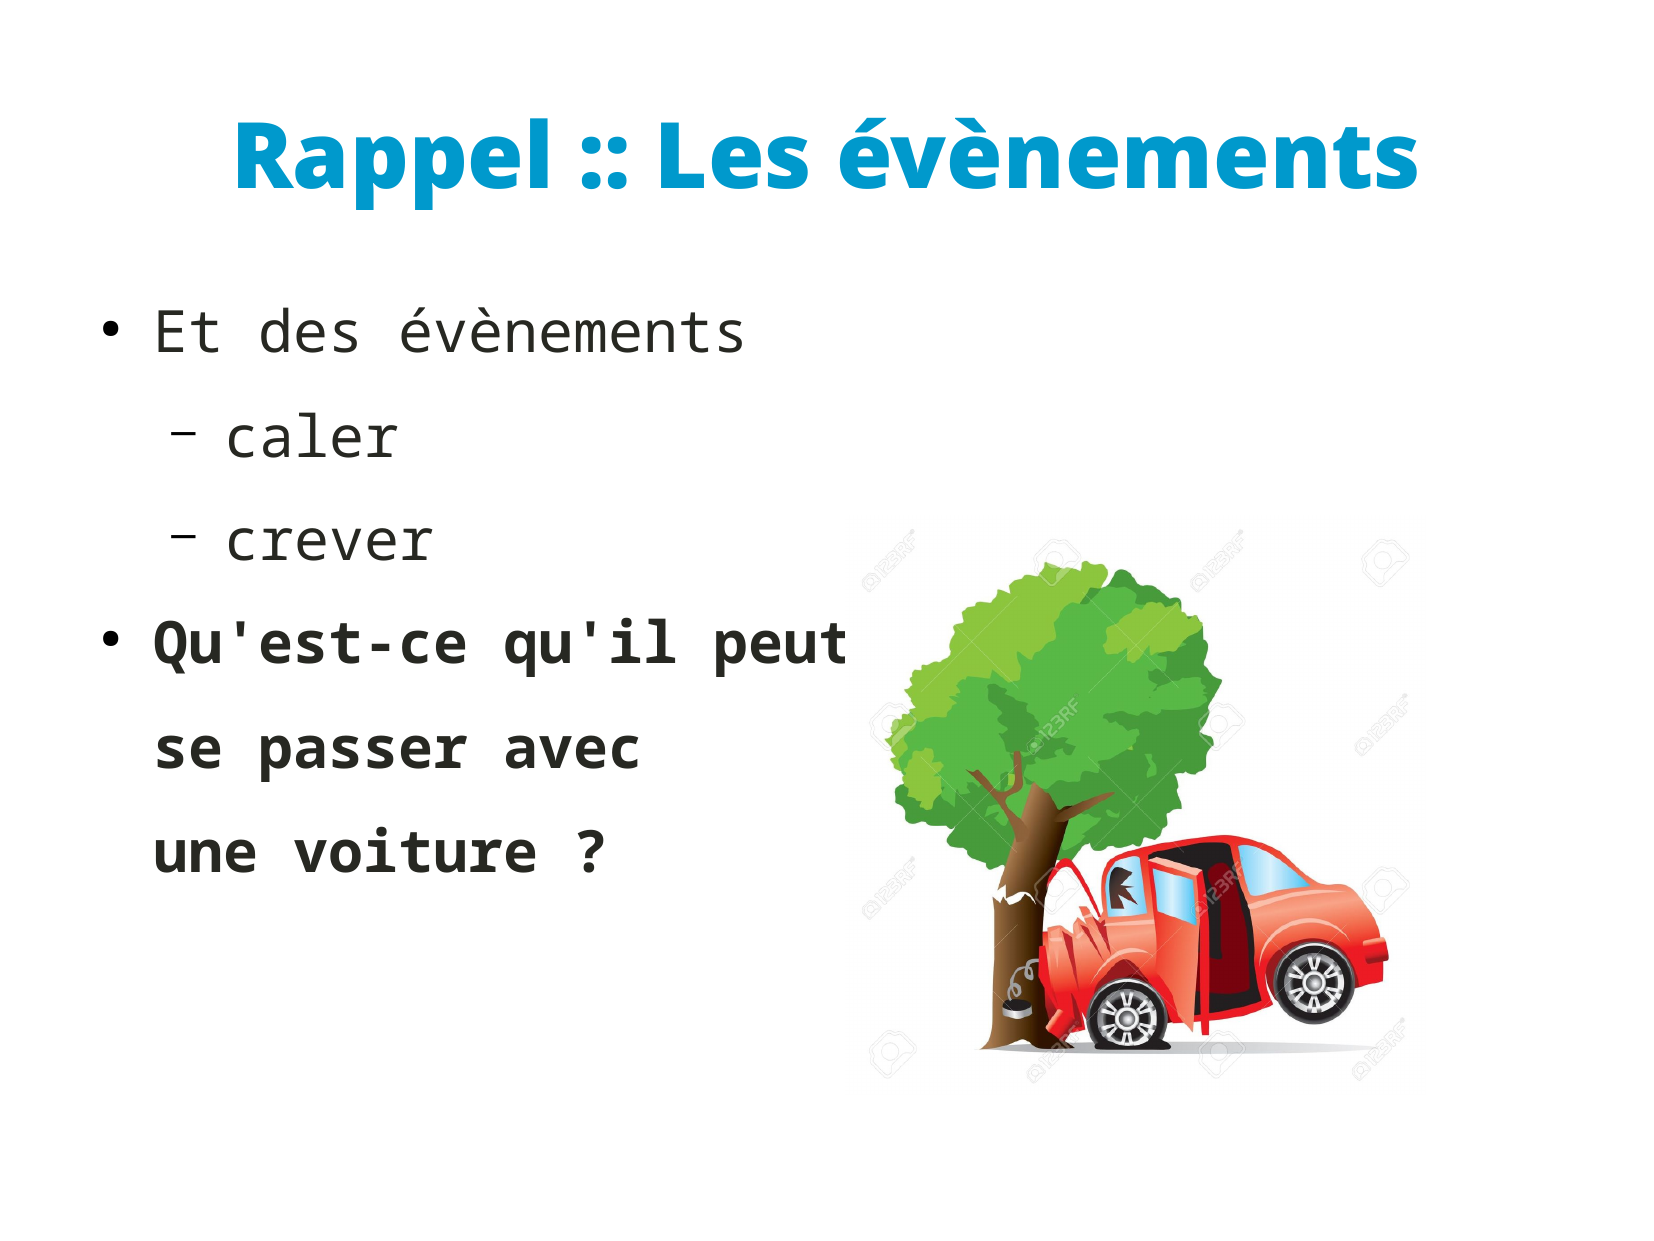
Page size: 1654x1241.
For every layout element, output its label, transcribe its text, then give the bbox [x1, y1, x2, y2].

title Rappel :: Les évènements [82, 49, 1571, 257]
picture [845, 515, 1426, 1096]
list Et des évènements caler crever Qu'est-ce qu'il peut se passer avec une voiture ? [82, 290, 1571, 1010]
